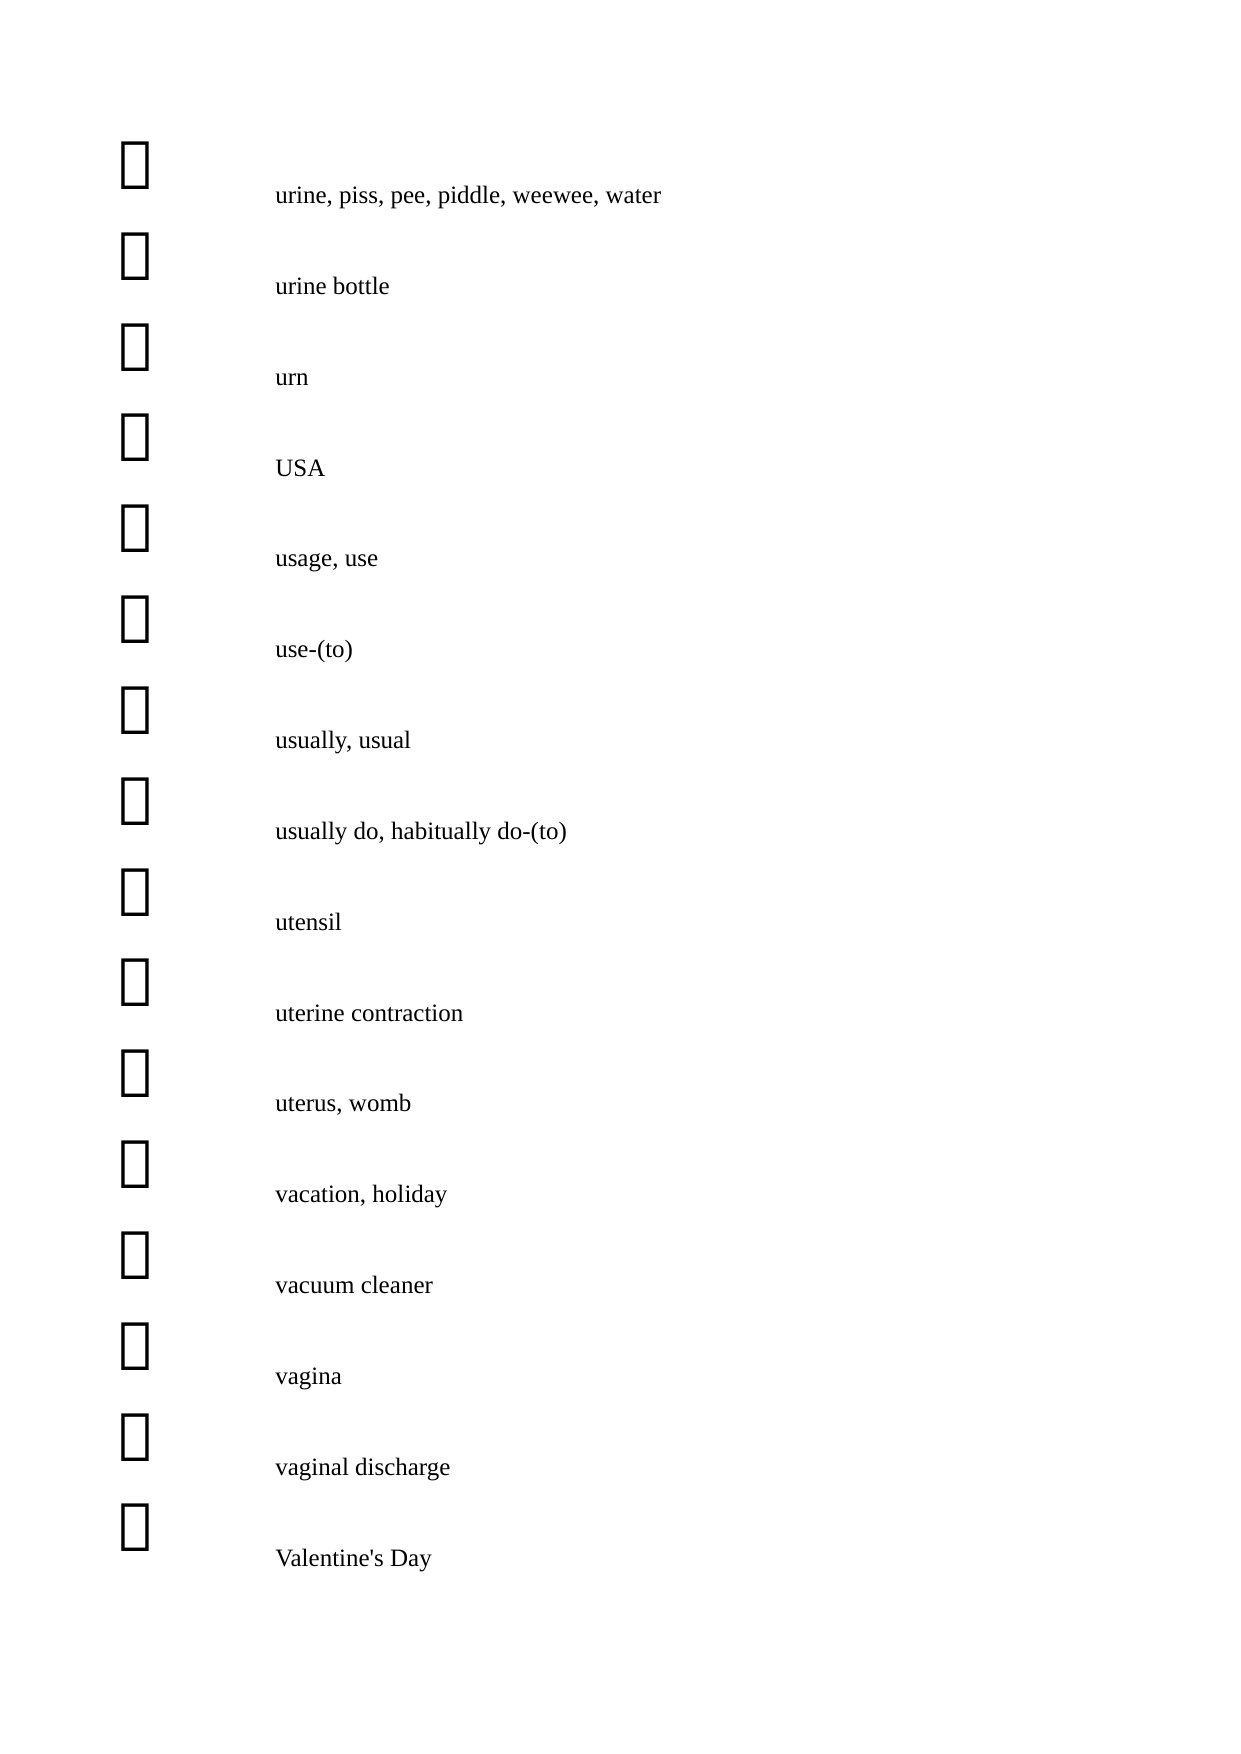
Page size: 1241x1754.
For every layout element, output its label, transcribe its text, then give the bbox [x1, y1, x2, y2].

table_cell  [115, 209, 275, 300]
table_cell  [115, 663, 275, 754]
table_cell usage, use [275, 481, 949, 572]
table_cell Valentine's Day [275, 1481, 949, 1571]
table_cell  [115, 1026, 275, 1117]
table_cell  [115, 845, 275, 936]
table_cell  [115, 572, 275, 663]
table_cell vacuum cleaner [275, 1208, 949, 1299]
table_cell  [115, 1299, 275, 1390]
table_cell vagina [275, 1299, 949, 1390]
table_cell usually do, habitually do-(to) [275, 754, 949, 845]
table_cell uterus, womb [275, 1026, 949, 1117]
table_cell use-(to) [275, 572, 949, 663]
table_cell  [115, 1481, 275, 1571]
table_cell vacation, holiday [275, 1117, 949, 1208]
table_cell  [115, 1390, 275, 1481]
table_cell  [115, 754, 275, 845]
table_cell urine bottle [275, 209, 949, 300]
table_cell USA [275, 391, 949, 481]
table_cell  [115, 300, 275, 391]
table_cell  [115, 1208, 275, 1299]
table_cell urn [275, 300, 949, 391]
table_cell  [115, 1117, 275, 1208]
table_cell vaginal discharge [275, 1390, 949, 1481]
table_cell  [115, 118, 275, 209]
table_cell  [115, 481, 275, 572]
table_cell urine, piss, pee, piddle, weewee, water [275, 118, 949, 209]
table_cell usually, usual [275, 663, 949, 754]
table_cell utensil [275, 845, 949, 936]
table_cell  [115, 391, 275, 481]
table_cell uterine contraction [275, 936, 949, 1026]
table_cell  [115, 936, 275, 1026]
